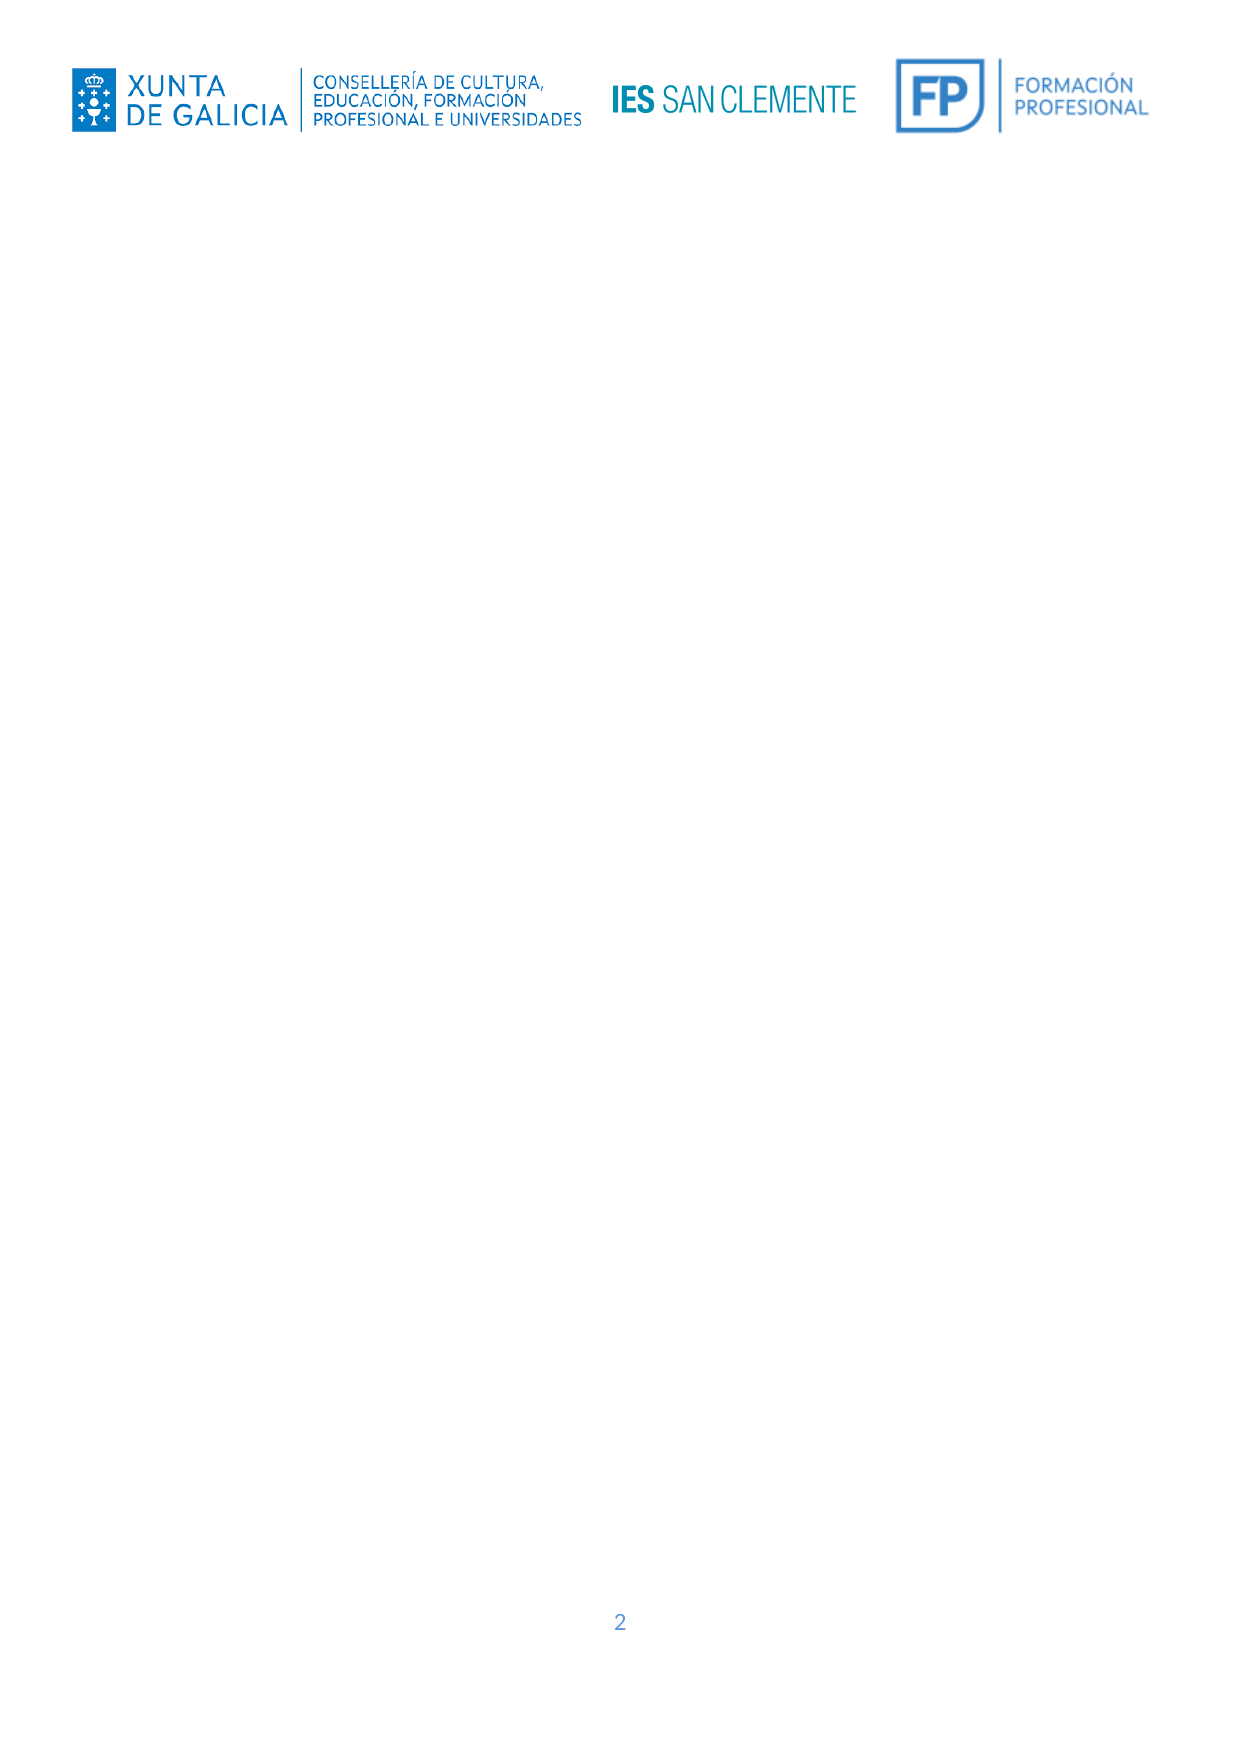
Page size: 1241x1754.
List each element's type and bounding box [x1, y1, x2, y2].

picture [724, 85, 739, 113]
picture [813, 85, 821, 104]
picture [812, 94, 820, 113]
picture [757, 85, 770, 113]
picture [644, 85, 675, 113]
picture [714, 85, 725, 113]
picture [797, 85, 809, 113]
picture [627, 85, 648, 108]
picture [846, 88, 856, 97]
picture [889, 46, 1168, 146]
picture [690, 85, 698, 113]
picture [667, 85, 686, 113]
picture [701, 93, 709, 113]
picture [846, 100, 856, 110]
picture [742, 85, 754, 113]
picture [682, 105, 693, 113]
picture [773, 95, 778, 113]
picture [702, 85, 710, 103]
picture [72, 68, 581, 132]
picture [685, 91, 690, 102]
picture [836, 85, 843, 113]
picture [775, 85, 785, 105]
picture [825, 85, 832, 113]
picture [782, 95, 787, 113]
